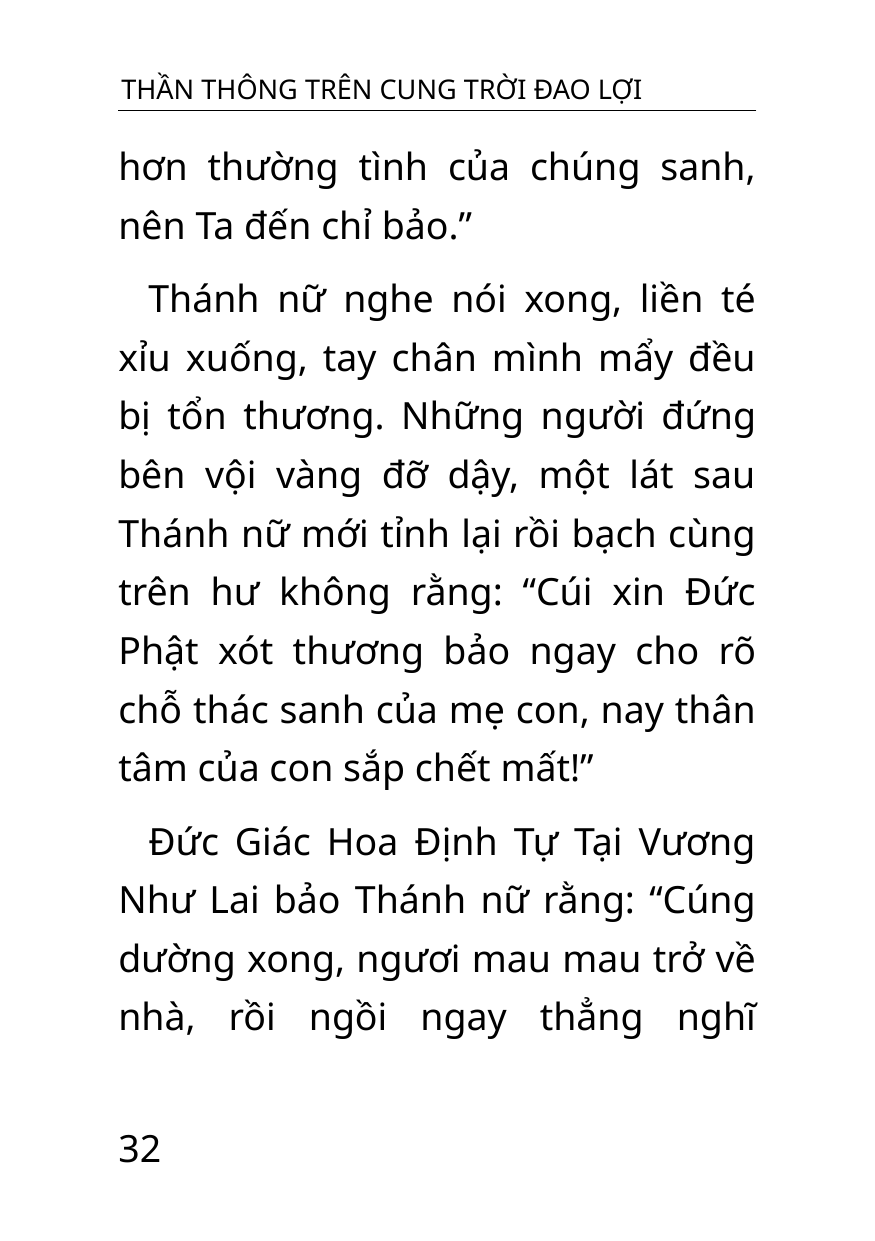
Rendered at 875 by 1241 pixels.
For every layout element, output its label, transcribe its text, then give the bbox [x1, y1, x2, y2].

text hơn thường tình của chúng sanh, nên Ta đến chỉ bảo.” [118, 141, 756, 250]
text Đức Giác Hoa Định Tự Tại Vương Như Lai bảo Thánh nữ rằng: “Cúng dường xong, ngươi mau mau trở về nhà, rồi ngồi ngay thẳng nghĩ [118, 815, 756, 1042]
text Thánh nữ nghe nói xong, liền té xỉu xuống, tay chân mình mẩy đều bị tổn thương. Những người đứng bên vội vàng đỡ dậy, một lát sau Thánh nữ mới tỉnh lại rồi bạch cùng trên hư không rằng: “Cúi xin Đức Phật xót thương bảo ngay cho rõ chỗ thác sanh của mẹ con, nay thân tâm của con sắp chết mất!” [118, 272, 756, 793]
